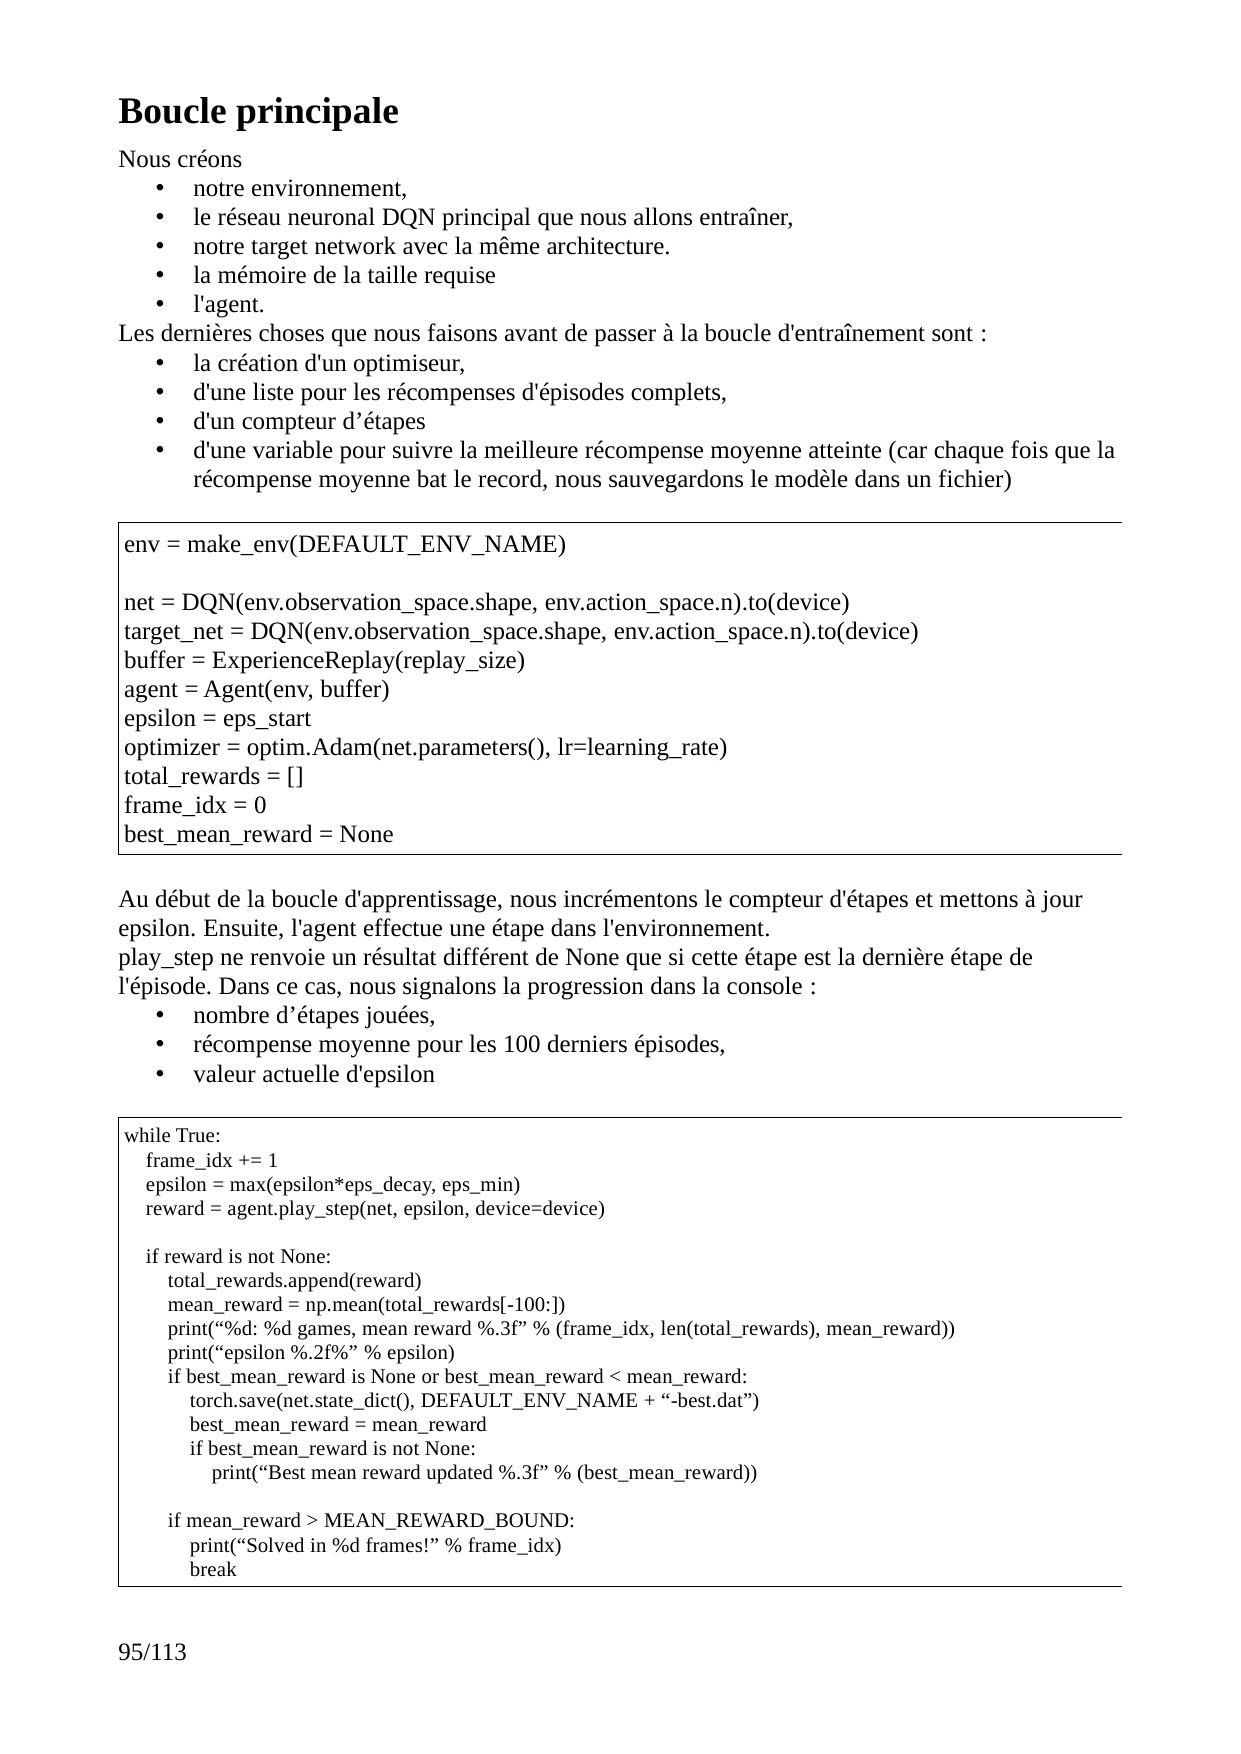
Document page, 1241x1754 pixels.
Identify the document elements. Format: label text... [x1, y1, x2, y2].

list nombre d’étapes jouées, [156, 1000, 1122, 1029]
list d'une liste pour les récompenses d'épisodes complets, [156, 376, 1122, 406]
table_header while True: frame_idx += 1 epsilon = max(epsilon*eps_decay, eps_min) reward = agent.play_step(net, epsilon, device=device) if reward is not None: total_rewards.append(reward) mean_reward = np.mean(total_rewards[-100:]) print(“%d: %d games, mean reward %.3f” % (frame_idx, len(total_rewards), mean_reward)) print(“epsilon %.2f%” % epsilon) if best_mean_reward is None or best_mean_reward < mean_reward: torch.save(net.state_dict(), DEFAULT_ENV_NAME + “-best.dat”) best_mean_reward = mean_reward if best_mean_reward is not None: print(“Best mean reward updated %.3f” % (best_mean_reward)) if mean_reward > MEAN_REWARD_BOUND: print(“Solved in %d frames!” % frame_idx) break [119, 1118, 1122, 1586]
subtitle Boucle principale [118, 88, 1122, 131]
list d'une variable pour suivre la meilleure récompense moyenne atteinte (car chaque fois que la récompense moyenne bat le record, nous sauvegardons le modèle dans un fichier) [156, 434, 1122, 493]
list la mémoire de la taille requise [156, 260, 1122, 289]
list le réseau neuronal DQN principal que nous allons entraîner, [156, 202, 1122, 231]
list d'un compteur d’étapes [156, 406, 1122, 434]
list notre target network avec la même architecture. [156, 231, 1122, 260]
list récompense moyenne pour les 100 derniers épisodes, [156, 1029, 1122, 1058]
list la création d'un optimiseur, [156, 347, 1122, 376]
list valeur actuelle d'epsilon [156, 1058, 1122, 1087]
list notre environnement, [156, 173, 1122, 202]
table_header env = make_env(DEFAULT_ENV_NAME) net = DQN(env.observation_space.shape, env.action_space.n).to(device) target_net = DQN(env.observation_space.shape, env.action_space.n).to(device) buffer = ExperienceReplay(replay_size) agent = Agent(env, buffer) epsilon = eps_start optimizer = optim.Adam(net.parameters(), lr=learning_rate) total_rewards = [] frame_idx = 0 best_mean_reward = None [119, 523, 1122, 854]
text Nous créons [118, 144, 1122, 173]
text Les dernières choses que nous faisons avant de passer à la boucle d'entraînement sont : [118, 318, 1122, 347]
list l'agent. [156, 289, 1122, 318]
text Au début de la boucle d'apprentissage, nous incrémentons le compteur d'étapes et mettons à jour epsilon. Ensuite, l'agent effectue une étape dans l'environnement. [118, 884, 1122, 942]
text play_step ne renvoie un résultat différent de None que si cette étape est la dernière étape de l'épisode. Dans ce cas, nous signalons la progression dans la console : [118, 942, 1122, 1000]
